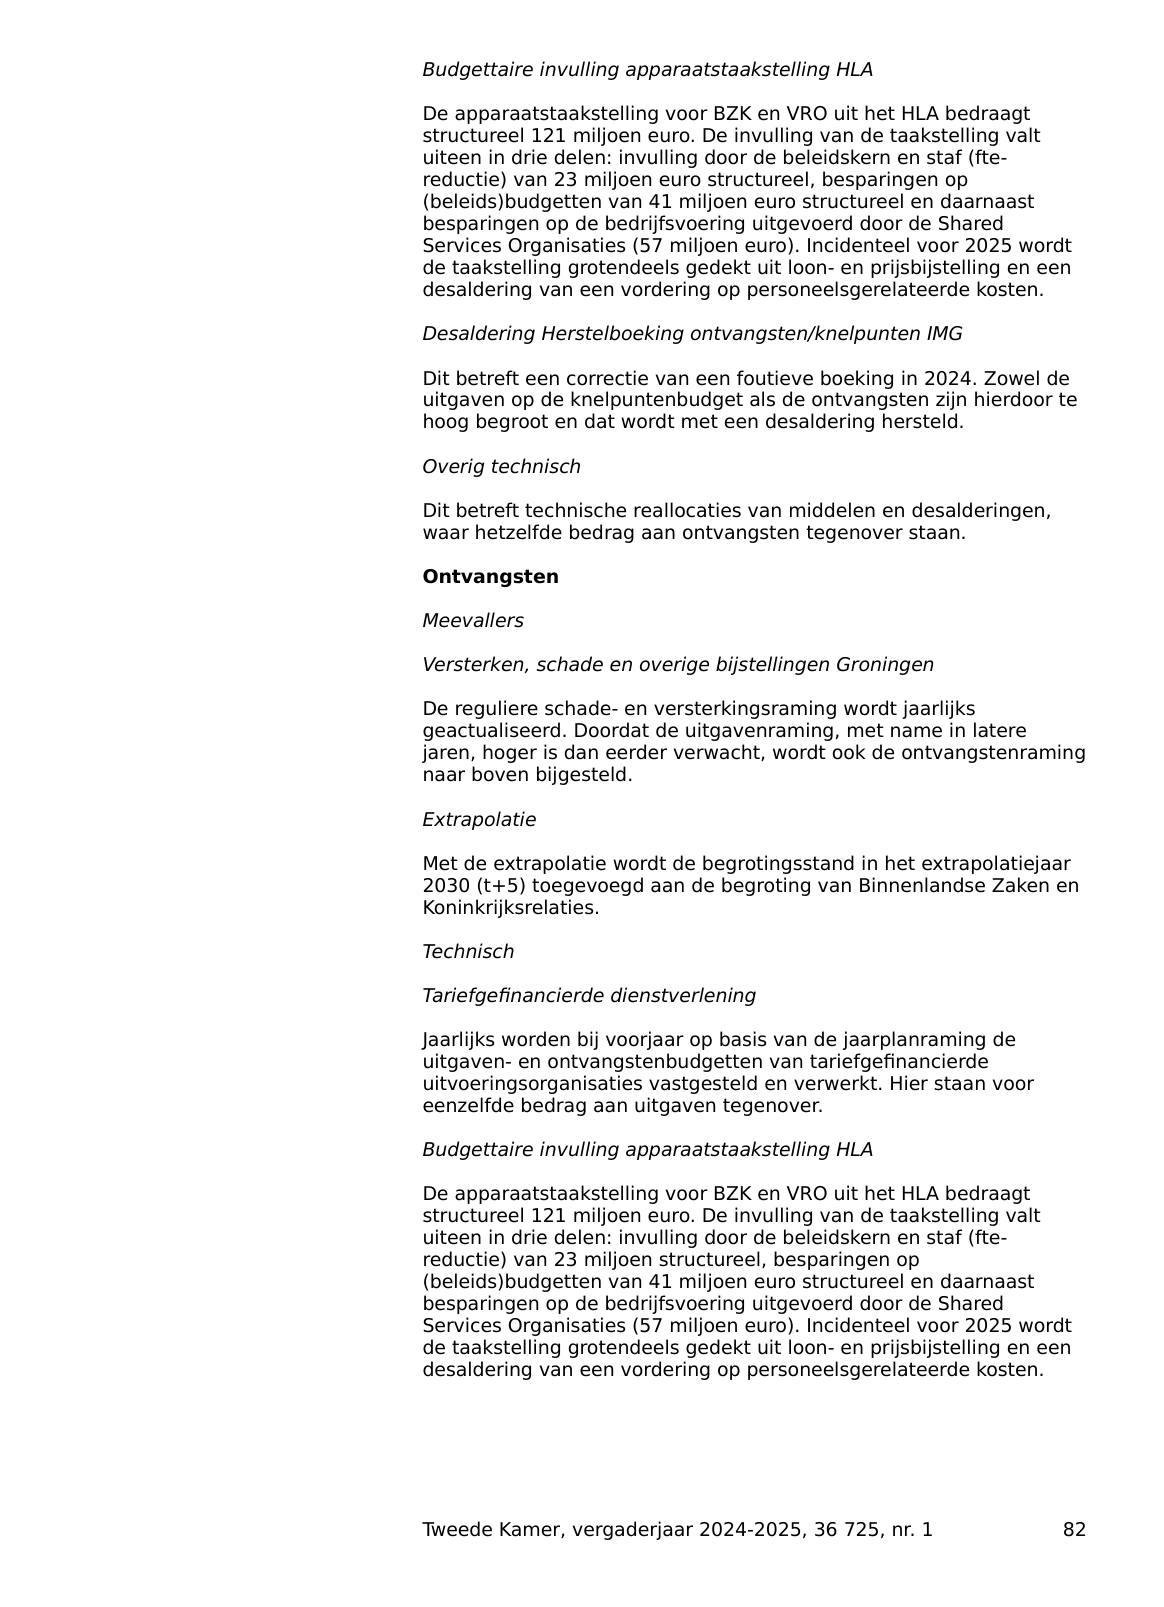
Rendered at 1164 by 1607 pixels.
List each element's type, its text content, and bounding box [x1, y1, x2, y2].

subtitle Overig technisch [422, 456, 1087, 477]
text Dit betreft een correctie van een foutieve boeking in 2024. Zowel de uitgaven op de knelpuntenbudget als de ontvangsten zĳn hierdoor te hoog begroot en dat wordt met een desaldering hersteld. [422, 367, 1087, 433]
text Met de extrapolatie wordt de begrotingsstand in het extrapolatiejaar 2030 (t+5) toegevoegd aan de begroting van Binnenlandse Zaken en Koninkrijksrelaties. [422, 853, 1087, 918]
subtitle Ontvangsten [422, 566, 1087, 588]
text De apparaatstaakstelling voor BZK en VRO uit het HLA bedraagt structureel 121 miljoen euro. De invulling van de taakstelling valt uiteen in drie delen: invulling door de beleidskern en staf (fte-reductie) van 23 miljoen euro structureel, besparingen op (beleids)budgetten van 41 miljoen euro structureel en daarnaast besparingen op de bedrĳfsvoering uitgevoerd door de Shared Services Organisaties (57 miljoen euro). Incidenteel voor 2025 wordt de taakstelling grotendeels gedekt uit loon- en prijsbijstelling en een desaldering van een vordering op personeelsgerelateerde kosten. [422, 103, 1087, 301]
subtitle Meevallers [422, 610, 1087, 632]
subtitle Budgettaire invulling apparaatstaakstelling HLA [422, 1139, 1087, 1161]
subtitle Budgettaire invulling apparaatstaakstelling HLA [422, 59, 1087, 81]
text De apparaatstaakstelling voor BZK en VRO uit het HLA bedraagt structureel 121 miljoen euro. De invulling van de taakstelling valt uiteen in drie delen: invulling door de beleidskern en staf (fte-reductie) van 23 miljoen structureel, besparingen op (beleids)budgetten van 41 miljoen euro structureel en daarnaast besparingen op de bedrĳfsvoering uitgevoerd door de Shared Services Organisaties (57 miljoen euro). Incidenteel voor 2025 wordt de taakstelling grotendeels gedekt uit loon- en prijsbijstelling en een desaldering van een vordering op personeelsgerelateerde kosten. [422, 1183, 1087, 1381]
text De reguliere schade- en versterkingsraming wordt jaarlĳks geactualiseerd. Doordat de uitgavenraming, met name in latere jaren, hoger is dan eerder verwacht, wordt ook de ontvangstenraming naar boven bĳgesteld. [422, 698, 1087, 786]
subtitle Extrapolatie [422, 808, 1087, 830]
subtitle Technisch [422, 941, 1087, 963]
text Jaarlĳks worden bĳ voorjaar op basis van de jaarplanraming de uitgaven- en ontvangstenbudgetten van tariefgefinancierde uitvoeringsorganisaties vastgesteld en verwerkt. Hier staan voor eenzelfde bedrag aan uitgaven tegenover. [422, 1029, 1087, 1117]
subtitle Versterken, schade en overige bijstellingen Groningen [422, 654, 1087, 676]
subtitle Tariefgefinancierde dienstverlening [422, 985, 1087, 1007]
text Dit betreft technische reallocaties van middelen en desalderingen, waar hetzelfde bedrag aan ontvangsten tegenover staan. [422, 500, 1087, 544]
subtitle Desaldering Herstelboeking ontvangsten/knelpunten IMG [422, 323, 1087, 345]
